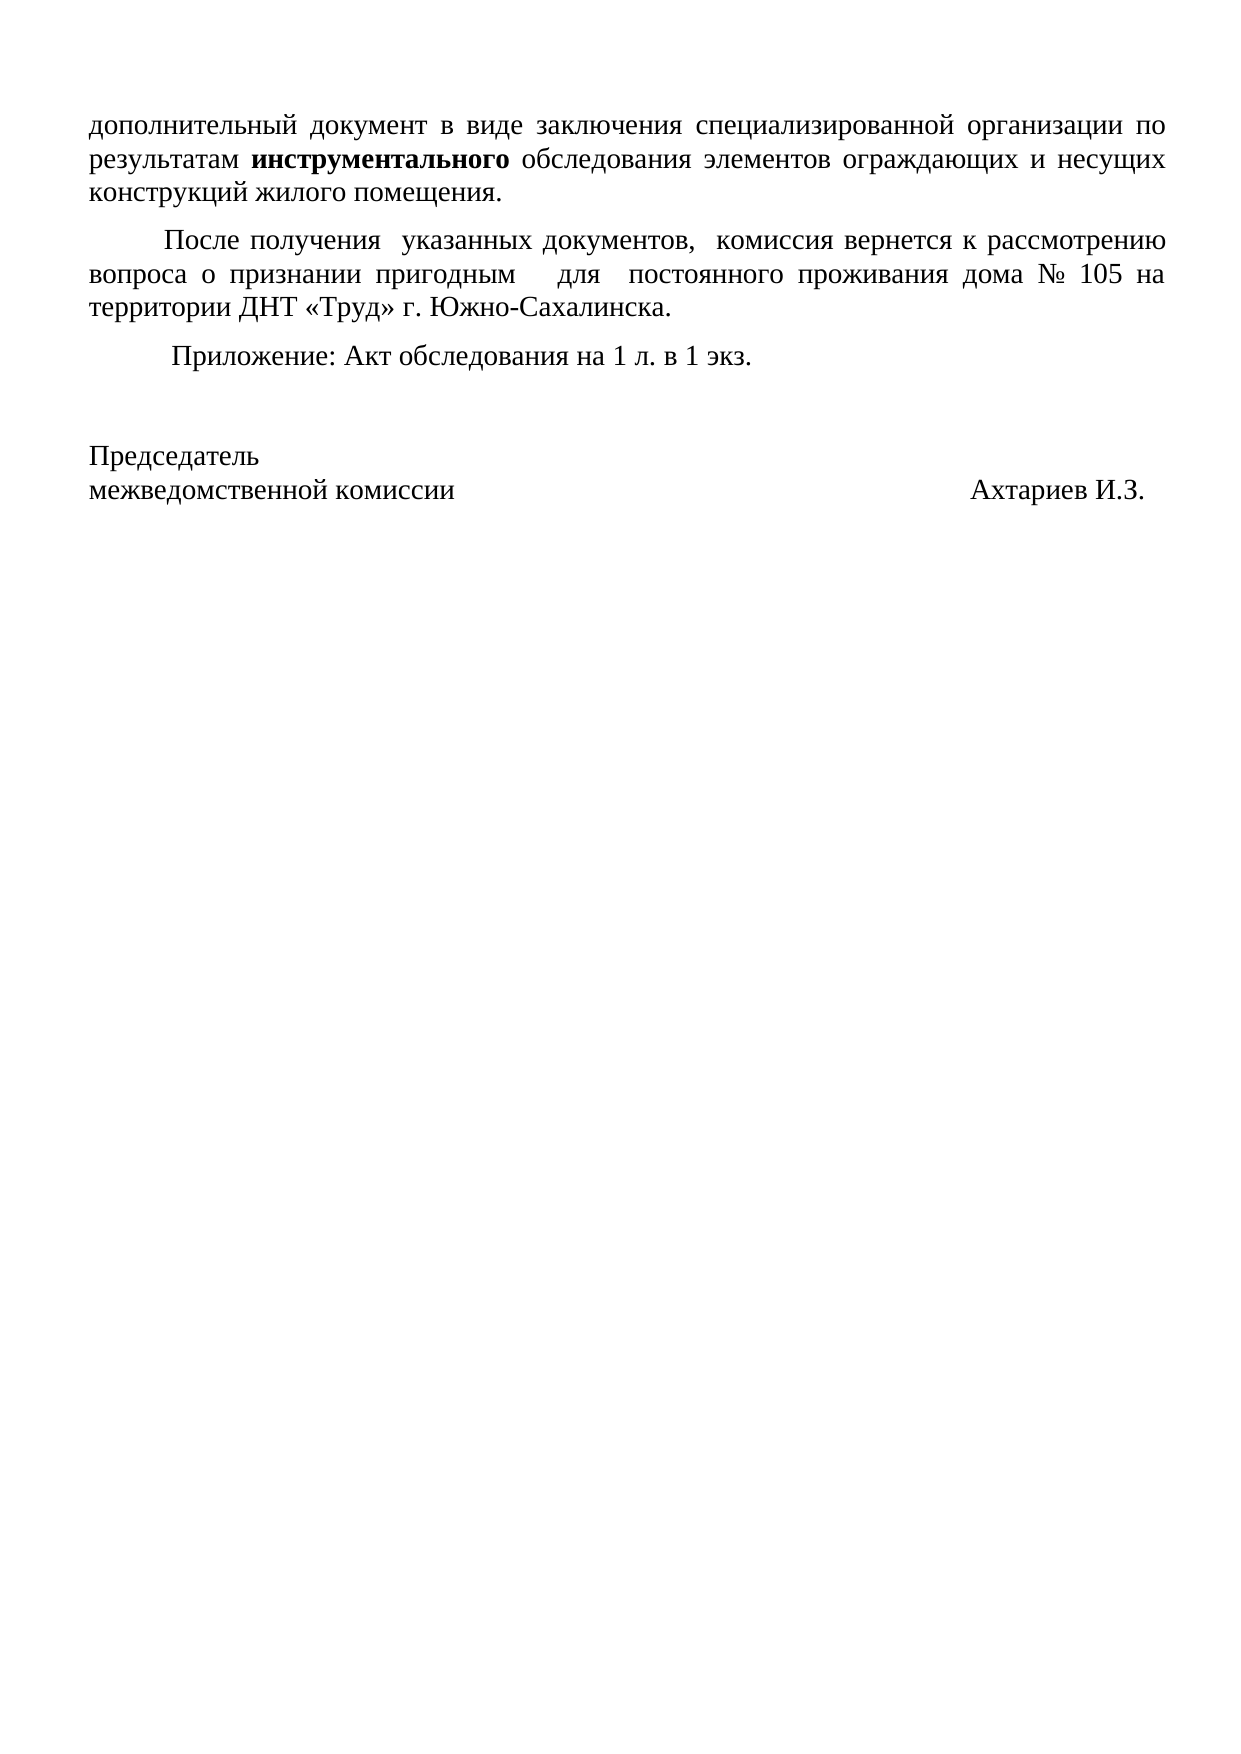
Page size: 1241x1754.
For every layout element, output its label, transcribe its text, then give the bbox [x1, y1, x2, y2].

text После получения указанных документов, комиссия вернется к рассмотрению вопроса о признании пригодным для постоянного проживания дома № 105 на территории ДНТ «Труд» г. Южно-Сахалинска. [89, 223, 1167, 323]
text Председатель [89, 438, 1167, 472]
text межведомственной комиссии Ахтариев И.З. [89, 472, 1167, 506]
text Приложение: Акт обследования на 1 л. в 1 экз. [89, 338, 1167, 371]
text дополнительный документ в виде заключения специализированной организации по результатам инструментального обследования элементов ограждающих и несущих конструкций жилого помещения. [89, 107, 1167, 208]
